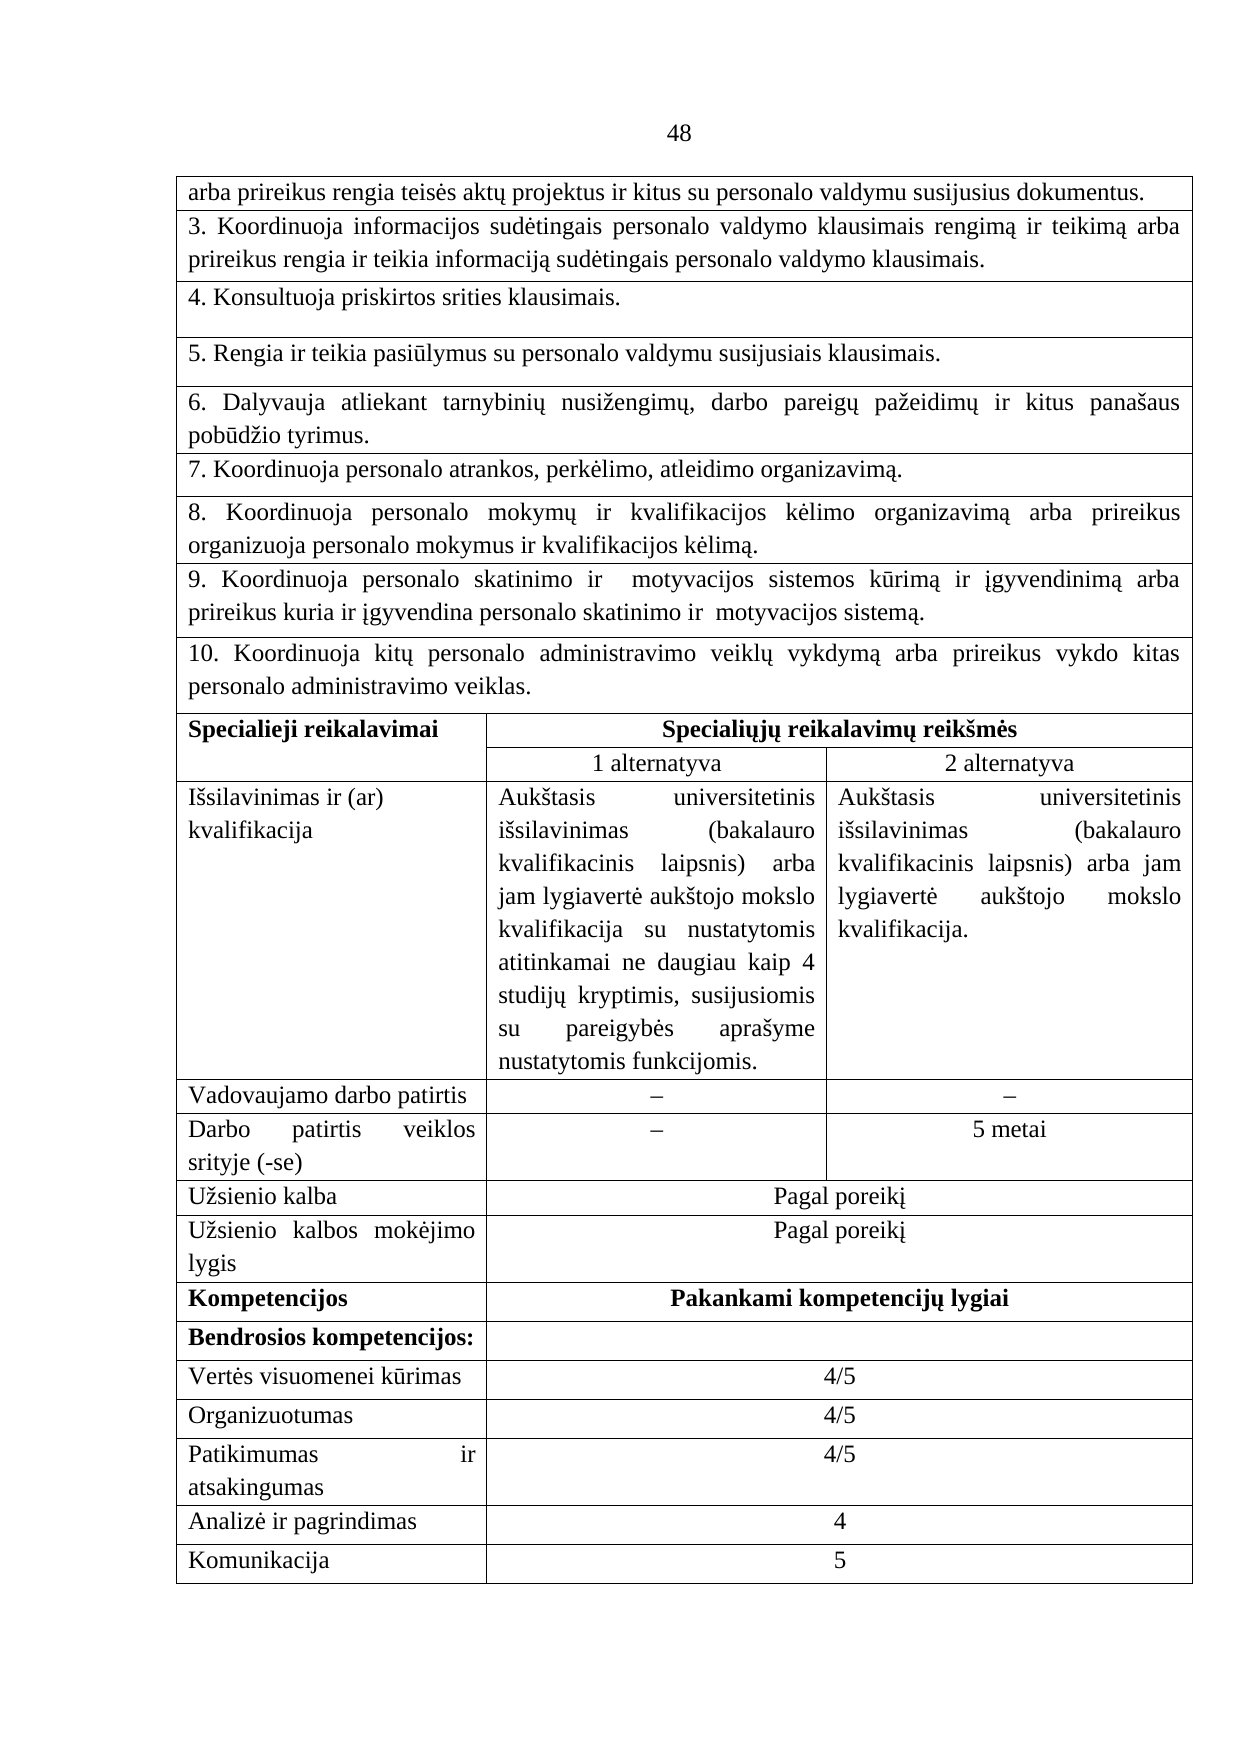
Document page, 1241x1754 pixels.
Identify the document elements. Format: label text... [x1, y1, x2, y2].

table_cell 5. Rengia ir teikia pasiūlymus su personalo valdymu susijusiais klausimais. [177, 338, 1192, 386]
table_cell 4 [487, 1506, 1192, 1544]
table_cell 1 alternatyva [487, 748, 826, 781]
table_cell Patikimumas ir atsakingumas [177, 1439, 486, 1505]
table_cell 5 metai [827, 1114, 1192, 1180]
table_cell Kompetencijos [177, 1283, 486, 1321]
table_cell 8. Koordinuoja personalo mokymų ir kvalifikacijos kėlimo organizavimą arba prireikus organizuoja personalo mokymus ir kvalifikacijos kėlimą. [177, 497, 1192, 563]
table_cell 2 alternatyva [827, 748, 1192, 781]
table_cell Užsienio kalbos mokėjimo lygis [177, 1216, 486, 1282]
table_cell Aukštasis universitetinis išsilavinimas (bakalauro kvalifikacinis laipsnis) arba jam lygiavertė aukštojo mokslo kvalifikacija. [827, 782, 1192, 1079]
table_cell 9. Koordinuoja personalo skatinimo ir motyvacijos sistemos kūrimą ir įgyvendinimą arba prireikus kuria ir įgyvendina personalo skatinimo ir motyvacijos sistemą. [177, 564, 1192, 637]
table_cell Bendrosios kompetencijos: [177, 1322, 486, 1360]
table_cell [487, 1322, 1192, 1360]
table_cell Darbo patirtis veiklos srityje (-se) [177, 1114, 486, 1180]
table_cell 4. Konsultuoja priskirtos srities klausimais. [177, 282, 1192, 337]
table_cell Aukštasis universitetinis išsilavinimas (bakalauro kvalifikacinis laipsnis) arba jam lygiavertė aukštojo mokslo kvalifikacija su nustatytomis atitinkamai ne daugiau kaip 4 studijų kryptimis, susijusiomis su pareigybės aprašyme nustatytomis funkcijomis. [487, 782, 826, 1079]
table_cell Vertės visuomenei kūrimas [177, 1361, 486, 1399]
table_cell 10. Koordinuoja kitų personalo administravimo veiklų vykdymą arba prireikus vykdo kitas personalo administravimo veiklas. [177, 638, 1192, 713]
table_cell Išsilavinimas ir (ar) kvalifikacija [177, 782, 486, 1079]
table_cell 6. Dalyvauja atliekant tarnybinių nusižengimų, darbo pareigų pažeidimų ir kitus panašaus pobūdžio tyrimus. [177, 387, 1192, 453]
table_cell Specialiųjų reikalavimų reikšmės [487, 714, 1192, 747]
table_cell 4/5 [487, 1439, 1192, 1505]
table_cell Vadovaujamo darbo patirtis [177, 1080, 486, 1113]
table_cell Analizė ir pagrindimas [177, 1506, 486, 1544]
table_cell 4/5 [487, 1400, 1192, 1438]
table_cell – [487, 1080, 826, 1113]
table_cell – [827, 1080, 1192, 1113]
table_cell 3. Koordinuoja informacijos sudėtingais personalo valdymo klausimais rengimą ir teikimą arba prireikus rengia ir teikia informaciją sudėtingais personalo valdymo klausimais. [177, 211, 1192, 281]
table_cell Pagal poreikį [487, 1216, 1192, 1282]
table_cell arba prireikus rengia teisės aktų projektus ir kitus su personalo valdymu susijusius dokumentus. [177, 177, 1192, 210]
table_cell Specialieji reikalavimai [177, 714, 486, 781]
table_cell Pakankami kompetencijų lygiai [487, 1283, 1192, 1321]
table_cell – [487, 1114, 826, 1180]
table_cell Užsienio kalba [177, 1181, 486, 1214]
table_cell 7. Koordinuoja personalo atrankos, perkėlimo, atleidimo organizavimą. [177, 454, 1192, 496]
table_cell 4/5 [487, 1361, 1192, 1399]
table_cell Pagal poreikį [487, 1181, 1192, 1214]
table_cell 5 [487, 1545, 1192, 1583]
table_cell Komunikacija [177, 1545, 486, 1583]
table_cell Organizuotumas [177, 1400, 486, 1438]
